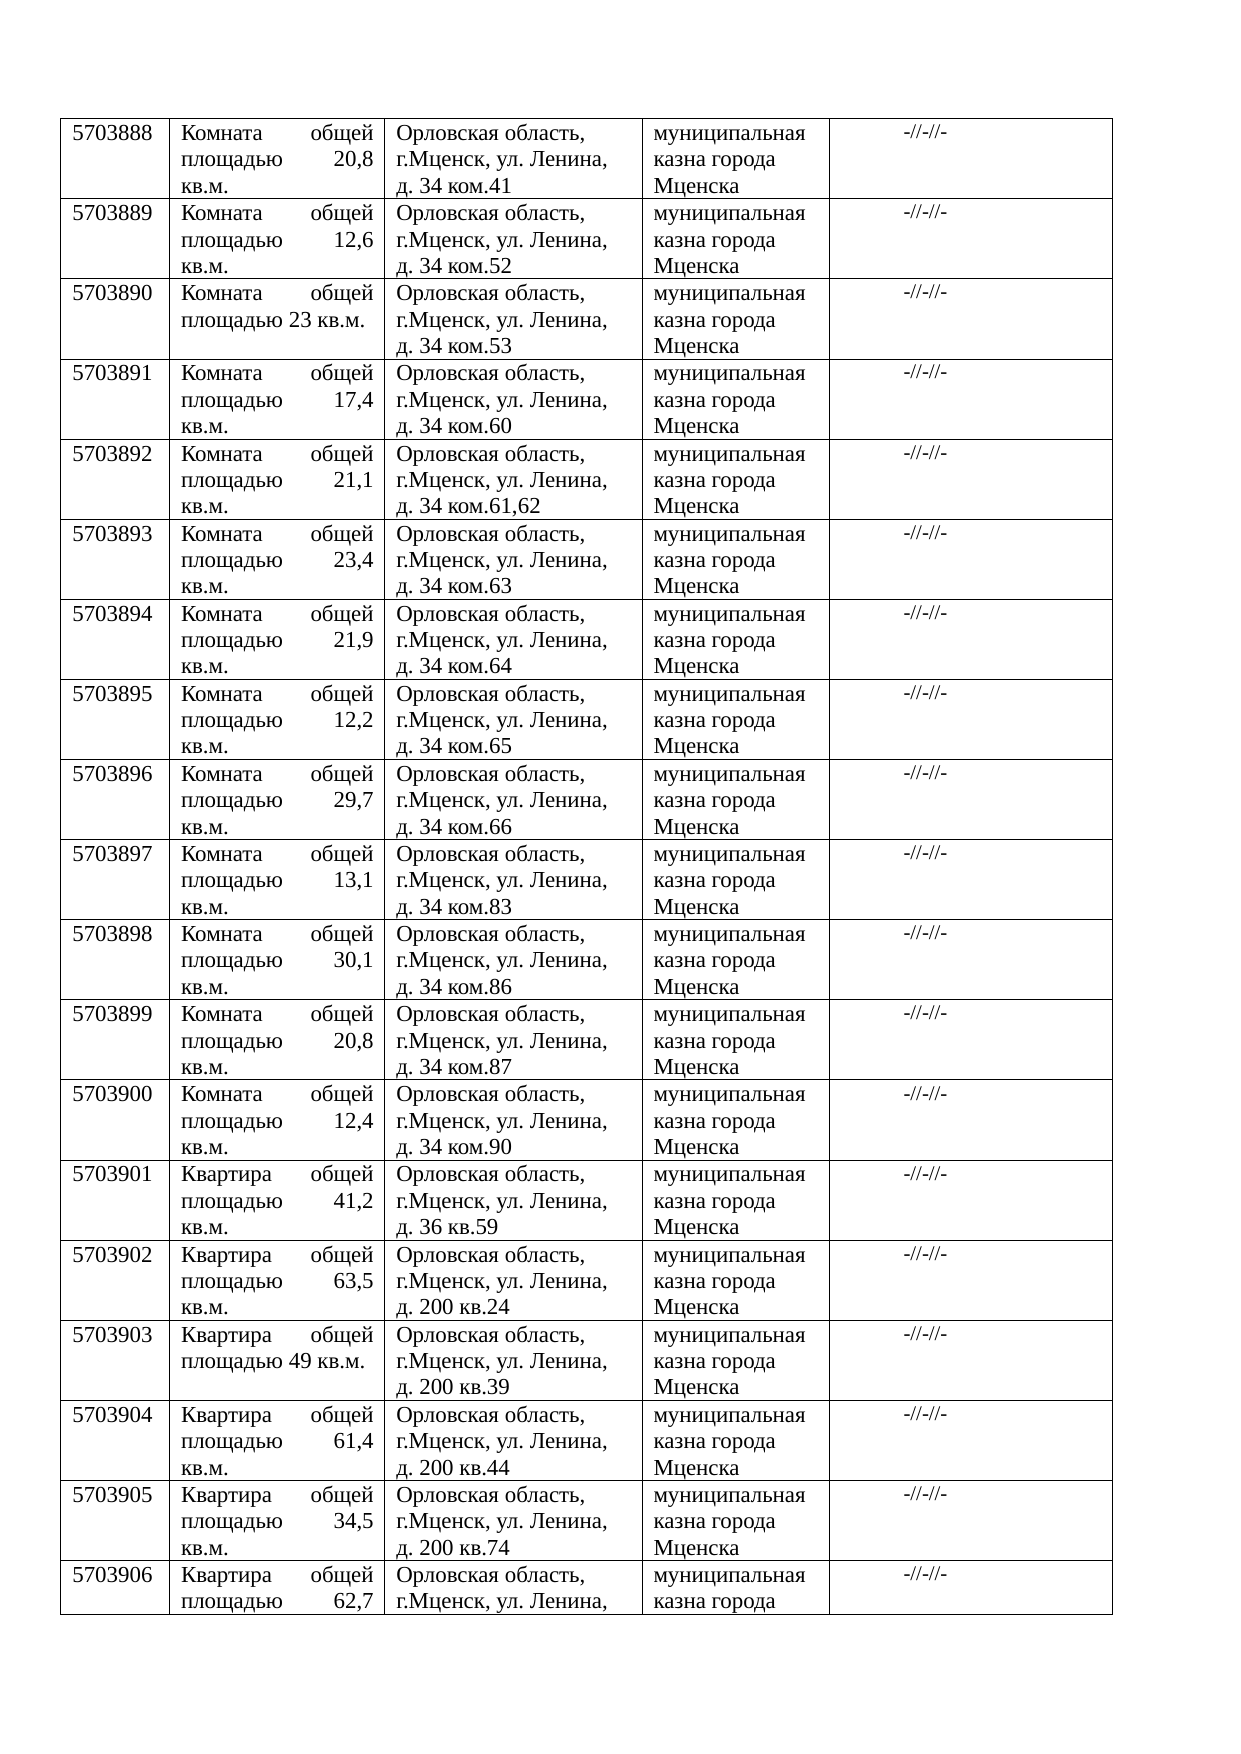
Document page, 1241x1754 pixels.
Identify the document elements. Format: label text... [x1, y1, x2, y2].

table_cell муниципальная казна города Мценска [643, 1080, 829, 1159]
table_cell Комната общей площадью 21,9 кв.м. [170, 600, 384, 679]
table_cell муниципальная казна города Мценска [643, 1481, 829, 1560]
table_cell Орловская область, г.Мценск, ул. Ленина, д. 34 ком.90 [385, 1080, 642, 1159]
table_cell 5703894 [61, 600, 169, 679]
table_cell -//-//- [830, 760, 1112, 839]
table_cell 5703904 [61, 1401, 169, 1480]
table_cell Орловская область, г.Мценск, ул. Ленина, д. 200 кв.24 [385, 1241, 642, 1320]
table_cell 5703906 [61, 1561, 169, 1614]
table_cell Орловская область, г.Мценск, ул. Ленина, д. 34 ком.61,62 [385, 440, 642, 519]
table_cell Квартира общей площадью 34,5 кв.м. [170, 1481, 384, 1560]
table_cell муниципальная казна города Мценска [643, 1401, 829, 1480]
table_cell -//-//- [830, 1161, 1112, 1239]
table_cell Орловская область, г.Мценск, ул. Ленина, д. 34 ком.63 [385, 520, 642, 599]
table_cell -//-//- [830, 119, 1112, 198]
table_cell -//-//- [830, 360, 1112, 438]
table_cell -//-//- [830, 1401, 1112, 1480]
table_cell 5703900 [61, 1080, 169, 1159]
table_cell -//-//- [830, 1481, 1112, 1560]
table_cell Комната общей площадью 29,7 кв.м. [170, 760, 384, 839]
table_cell 5703892 [61, 440, 169, 519]
table_cell Комната общей площадью 12,6 кв.м. [170, 199, 384, 278]
table_cell муниципальная казна города Мценска [643, 1161, 829, 1239]
table_cell -//-//- [830, 1000, 1112, 1079]
table_cell муниципальная казна города Мценска [643, 1000, 829, 1079]
table_cell муниципальная казна города Мценска [643, 920, 829, 999]
table_cell Комната общей площадью 20,8 кв.м. [170, 1000, 384, 1079]
table_cell Квартира общей площадью 61,4 кв.м. [170, 1401, 384, 1480]
table_cell Орловская область, г.Мценск, ул. Ленина, д. 200 кв.44 [385, 1401, 642, 1480]
table_cell муниципальная казна города Мценска [643, 199, 829, 278]
table_cell -//-//- [830, 920, 1112, 999]
table_cell Орловская область, г.Мценск, ул. Ленина, [385, 1561, 642, 1614]
table_cell муниципальная казна города Мценска [643, 440, 829, 519]
table_cell муниципальная казна города Мценска [643, 360, 829, 438]
table_cell Комната общей площадью 23 кв.м. [170, 279, 384, 358]
table_cell муниципальная казна города Мценска [643, 680, 829, 759]
table_cell Орловская область, г.Мценск, ул. Ленина, д. 34 ком.64 [385, 600, 642, 679]
table_cell муниципальная казна города Мценска [643, 1241, 829, 1320]
table_cell Квартира общей площадью 49 кв.м. [170, 1321, 384, 1400]
table_cell Орловская область, г.Мценск, ул. Ленина, д. 34 ком.83 [385, 840, 642, 919]
table_cell -//-//- [830, 520, 1112, 599]
table_cell Комната общей площадью 30,1 кв.м. [170, 920, 384, 999]
table_cell Орловская область, г.Мценск, ул. Ленина, д. 34 ком.53 [385, 279, 642, 358]
table_cell Орловская область, г.Мценск, ул. Ленина, д. 34 ком.66 [385, 760, 642, 839]
table_cell -//-//- [830, 1080, 1112, 1159]
table_cell муниципальная казна города Мценска [643, 1321, 829, 1400]
table_cell муниципальная казна города Мценска [643, 840, 829, 919]
table_cell 5703901 [61, 1161, 169, 1239]
table_cell Квартира общей площадью 63,5 кв.м. [170, 1241, 384, 1320]
table_cell 5703902 [61, 1241, 169, 1320]
table_cell -//-//- [830, 1241, 1112, 1320]
table_cell -//-//- [830, 199, 1112, 278]
table_cell Орловская область, г.Мценск, ул. Ленина, д. 34 ком.41 [385, 119, 642, 198]
table_cell Комната общей площадью 12,4 кв.м. [170, 1080, 384, 1159]
table_cell Комната общей площадью 23,4 кв.м. [170, 520, 384, 599]
table_cell Орловская область, г.Мценск, ул. Ленина, д. 36 кв.59 [385, 1161, 642, 1239]
table_cell 5703896 [61, 760, 169, 839]
table_cell -//-//- [830, 440, 1112, 519]
table_cell -//-//- [830, 1561, 1112, 1614]
table_cell 5703899 [61, 1000, 169, 1079]
table_cell Орловская область, г.Мценск, ул. Ленина, д. 34 ком.52 [385, 199, 642, 278]
table_cell 5703888 [61, 119, 169, 198]
table_cell Орловская область, г.Мценск, ул. Ленина, д. 34 ком.65 [385, 680, 642, 759]
table_cell Комната общей площадью 13,1 кв.м. [170, 840, 384, 919]
table_cell Комната общей площадью 21,1 кв.м. [170, 440, 384, 519]
table_cell муниципальная казна города Мценска [643, 600, 829, 679]
table_cell -//-//- [830, 680, 1112, 759]
table_cell 5703898 [61, 920, 169, 999]
table_cell муниципальная казна города Мценска [643, 279, 829, 358]
table_cell -//-//- [830, 840, 1112, 919]
table_cell Комната общей площадью 20,8 кв.м. [170, 119, 384, 198]
table_cell Комната общей площадью 17,4 кв.м. [170, 360, 384, 438]
table_cell -//-//- [830, 600, 1112, 679]
table_cell 5703893 [61, 520, 169, 599]
table_cell 5703905 [61, 1481, 169, 1560]
table_cell 5703891 [61, 360, 169, 438]
table_cell муниципальная казна города Мценска [643, 520, 829, 599]
table_cell 5703903 [61, 1321, 169, 1400]
table_cell 5703897 [61, 840, 169, 919]
table_cell 5703889 [61, 199, 169, 278]
table_cell Комната общей площадью 12,2 кв.м. [170, 680, 384, 759]
table_cell муниципальная казна города [643, 1561, 829, 1614]
table_cell Орловская область, г.Мценск, ул. Ленина, д. 200 кв.74 [385, 1481, 642, 1560]
table_cell Орловская область, г.Мценск, ул. Ленина, д. 34 ком.60 [385, 360, 642, 438]
table_cell муниципальная казна города Мценска [643, 119, 829, 198]
table_cell 5703890 [61, 279, 169, 358]
table_cell Орловская область, г.Мценск, ул. Ленина, д. 200 кв.39 [385, 1321, 642, 1400]
table_cell Орловская область, г.Мценск, ул. Ленина, д. 34 ком.86 [385, 920, 642, 999]
table_cell Орловская область, г.Мценск, ул. Ленина, д. 34 ком.87 [385, 1000, 642, 1079]
table_cell Квартира общей площадью 62,7 [170, 1561, 384, 1614]
table_cell муниципальная казна города Мценска [643, 760, 829, 839]
table_cell 5703895 [61, 680, 169, 759]
table_cell -//-//- [830, 279, 1112, 358]
table_cell Квартира общей площадью 41,2 кв.м. [170, 1161, 384, 1239]
table_cell -//-//- [830, 1321, 1112, 1400]
